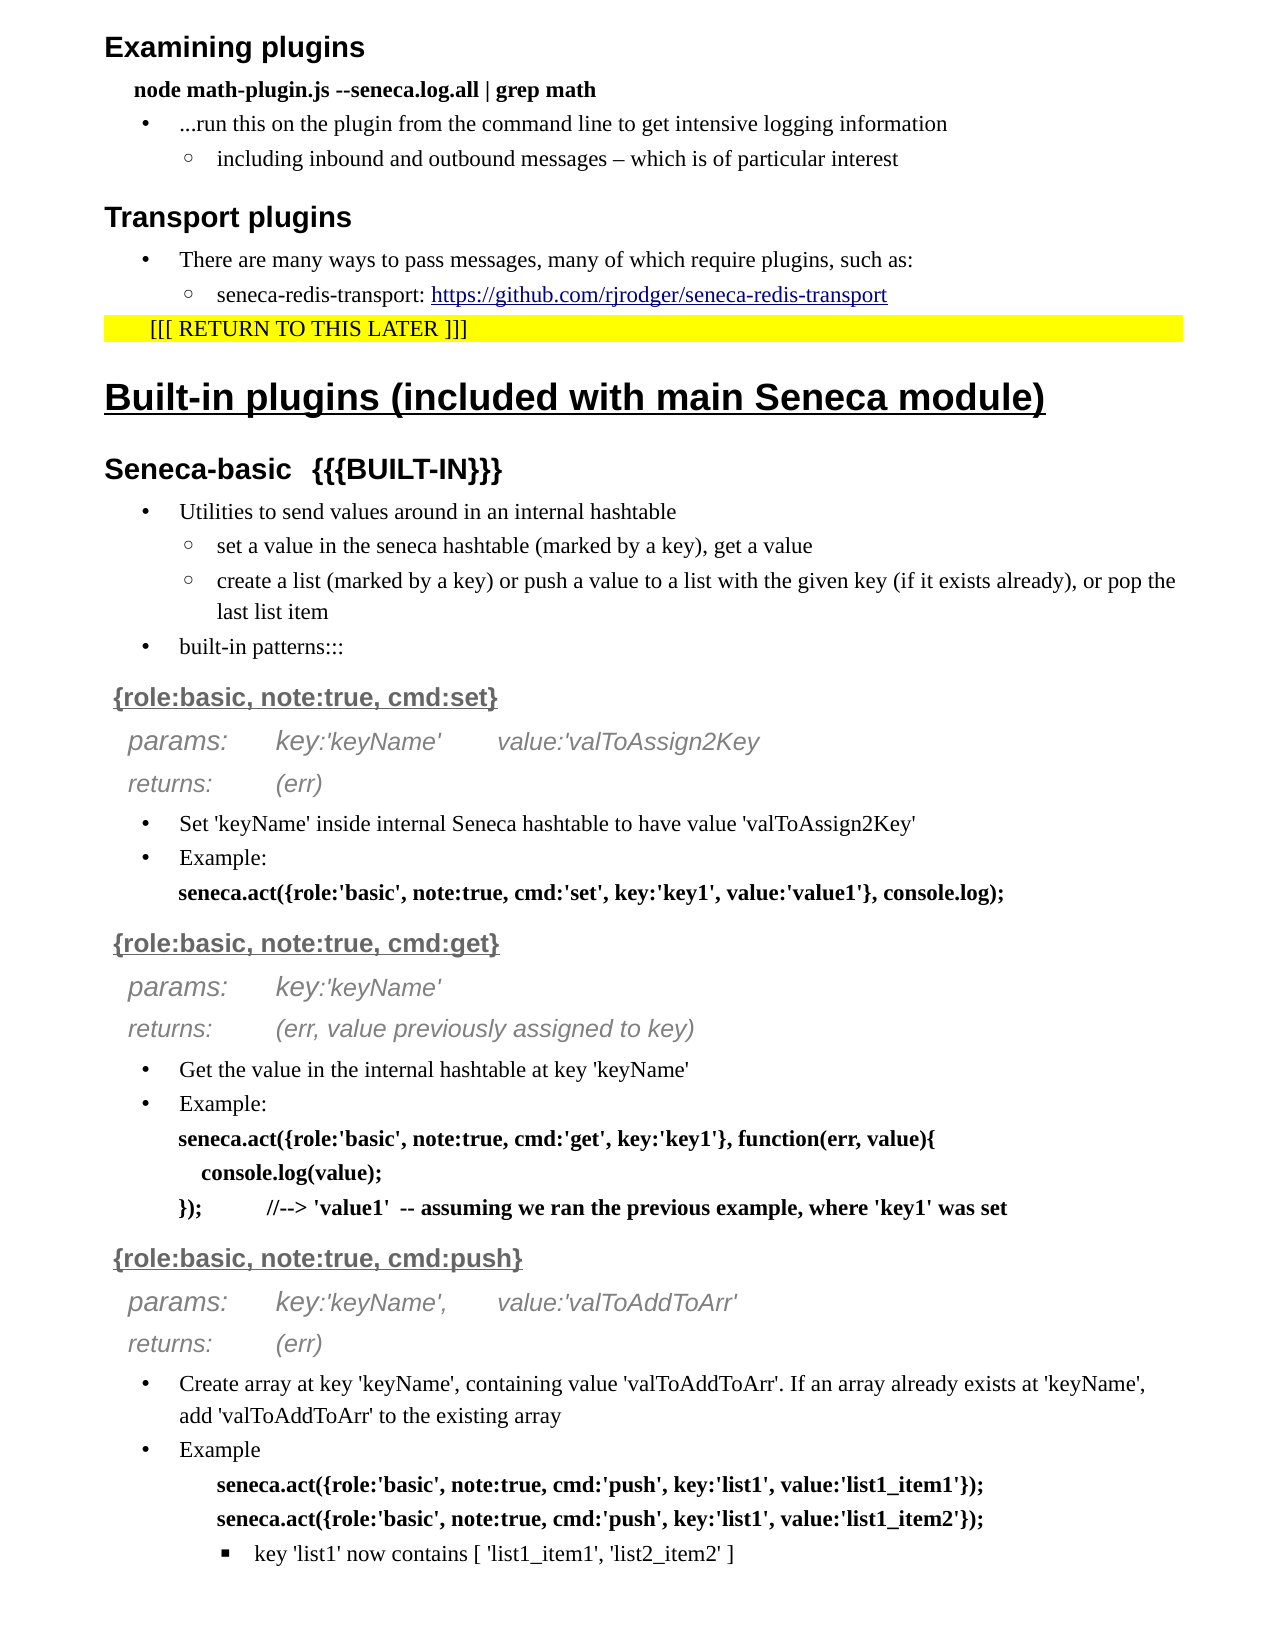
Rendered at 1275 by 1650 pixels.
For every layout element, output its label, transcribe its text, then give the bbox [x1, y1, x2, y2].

subtitle params: key:'keyName' value:'valToAssign2Key [128, 724, 1183, 756]
list including inbound and outbound messages – which is of particular interest [179, 145, 1183, 171]
list seneca.act({role:'basic', note:true, cmd:'push', key:'list1', value:'list1_item2'}); [179, 1505, 1183, 1532]
text seneca.act({role:'basic', note:true, cmd:'get', key:'key1'}, function(err, value){ [178, 1124, 1183, 1151]
list Example: [142, 844, 1183, 871]
list create a list (marked by a key) or push a value to a list with the given key (if it exists already), or pop the last list item [179, 567, 1183, 625]
subtitle {role:basic, note:true, cmd:set} [104, 682, 1183, 712]
text console.log(value); [178, 1159, 1183, 1185]
list There are many ways to pass messages, many of which require plugins, such as: [142, 246, 1183, 273]
list key 'list1' now contains [ 'list1_item1', 'list2_item2' ] [217, 1540, 1183, 1566]
list Get the value in the internal hashtable at key 'keyName' [142, 1056, 1183, 1082]
list seneca-redis-transport: https://github.com/rjrodger/seneca-redis-transport [179, 281, 1183, 307]
list seneca.act({role:'basic', note:true, cmd:'push', key:'list1', value:'list1_item1'}); [179, 1471, 1183, 1497]
subtitle {role:basic, note:true, cmd:get} [104, 928, 1183, 958]
text node math-plugin.js --seneca.log.all | grep math [104, 76, 1183, 102]
list [[[ RETURN TO THIS LATER ]]] [104, 315, 1183, 342]
subtitle Examining plugins [104, 29, 1183, 63]
subtitle returns: (err) [128, 1329, 1183, 1358]
subtitle Transport plugins [104, 200, 1183, 234]
subtitle params: key:'keyName', value:'valToAddToArr' [128, 1285, 1183, 1317]
subtitle returns: (err, value previously assigned to key) [128, 1014, 1183, 1043]
list built-in patterns::: [142, 633, 1183, 659]
subtitle params: key:'keyName' [128, 970, 1183, 1002]
list Utilities to send values around in an internal hashtable [142, 498, 1183, 524]
list Set 'keyName' inside internal Seneca hashtable to have value 'valToAssign2Key' [142, 810, 1183, 836]
list ...run this on the plugin from the command line to get intensive logging information [142, 110, 1183, 137]
list Example: [142, 1090, 1183, 1116]
subtitle returns: (err) [128, 769, 1183, 797]
text seneca.act({role:'basic', note:true, cmd:'set', key:'key1', value:'value1'}, console.log); [178, 879, 1183, 905]
text }); //--> 'value1' -- assuming we ran the previous example, where 'key1' was set [178, 1193, 1183, 1220]
subtitle Built-in plugins (included with main Seneca module) [104, 375, 1183, 418]
list set a value in the seneca hashtable (marked by a key), get a value [179, 532, 1183, 559]
list Example [142, 1436, 1183, 1463]
subtitle {role:basic, note:true, cmd:push} [104, 1243, 1183, 1272]
subtitle Seneca-basic {{{BUILT-IN}}} [104, 452, 1183, 485]
list Create array at key 'keyName', containing value 'valToAddToArr'. If an array already exists at 'keyName', add 'valToAddToArr' to the existing array [142, 1370, 1183, 1428]
